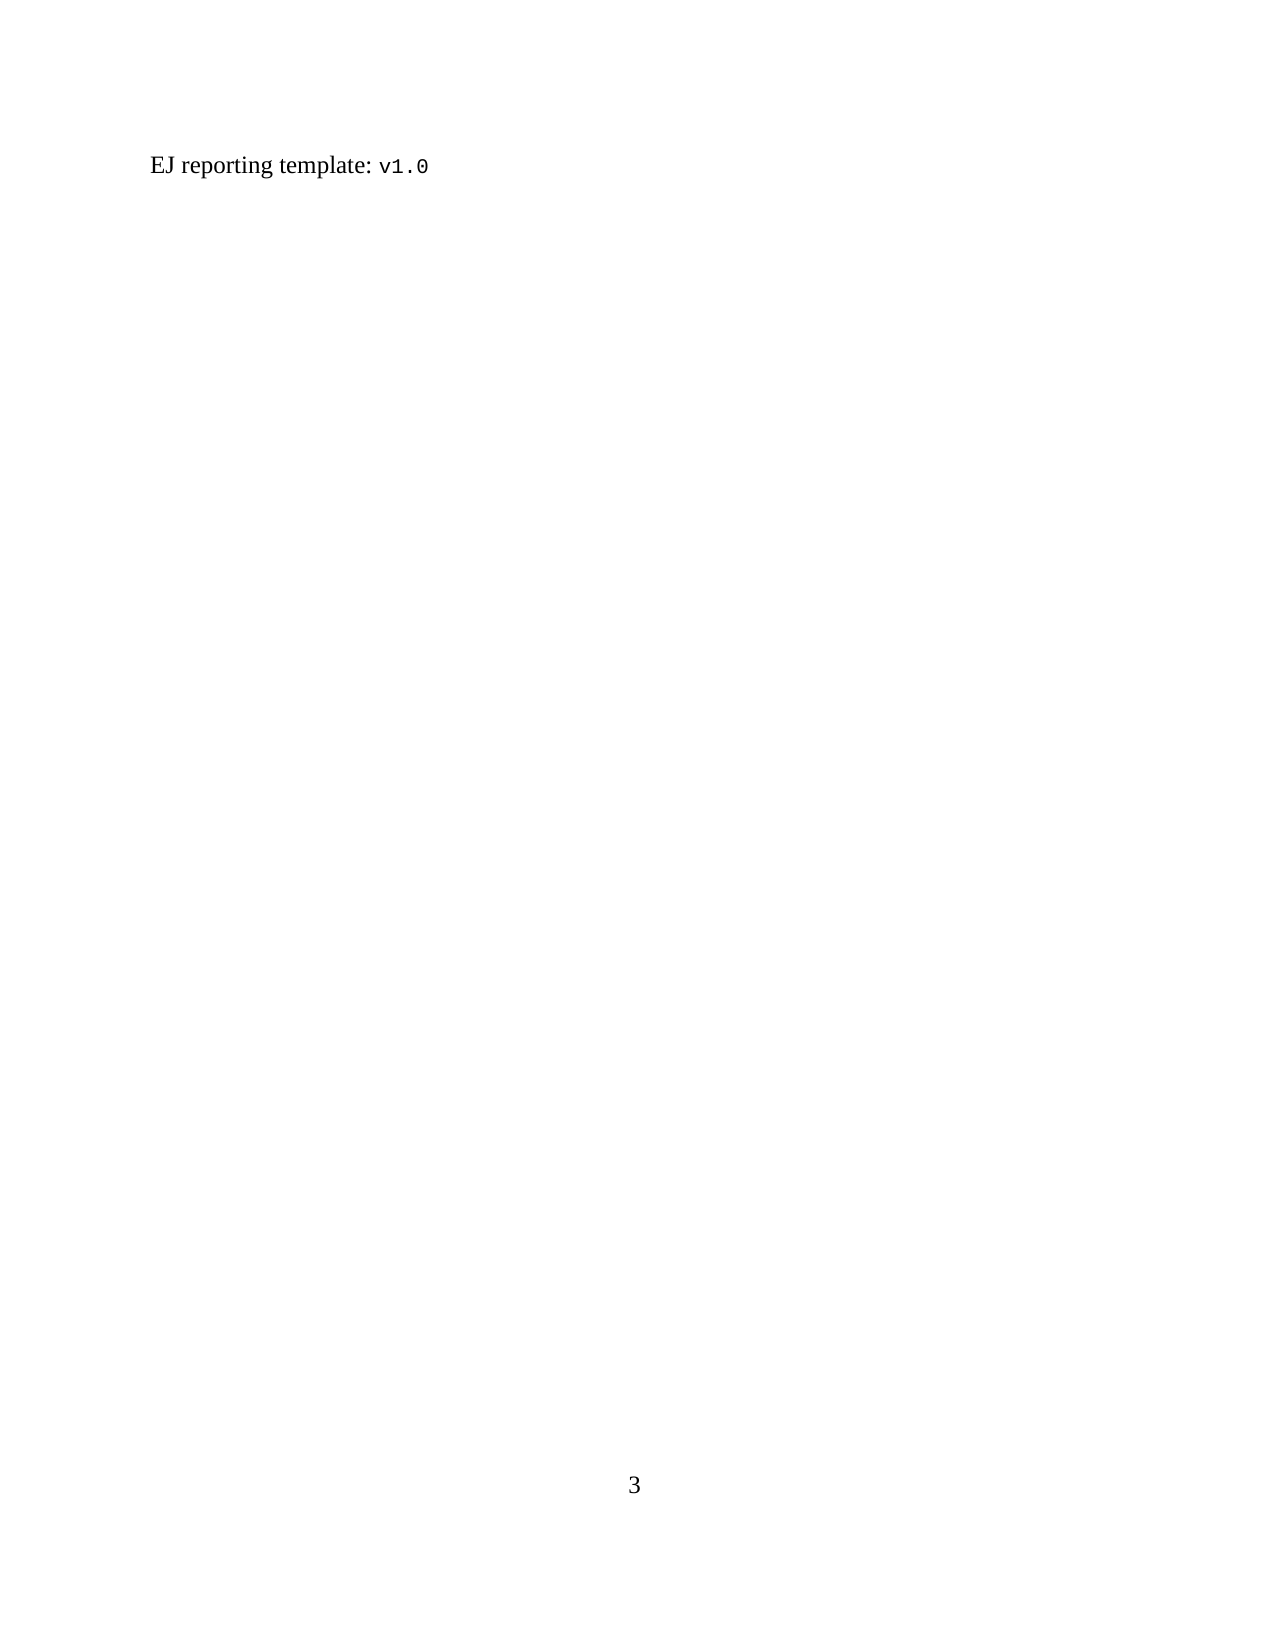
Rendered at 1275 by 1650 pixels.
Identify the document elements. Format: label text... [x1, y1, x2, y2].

text EJ reporting template: v1.0 [150, 150, 1125, 179]
